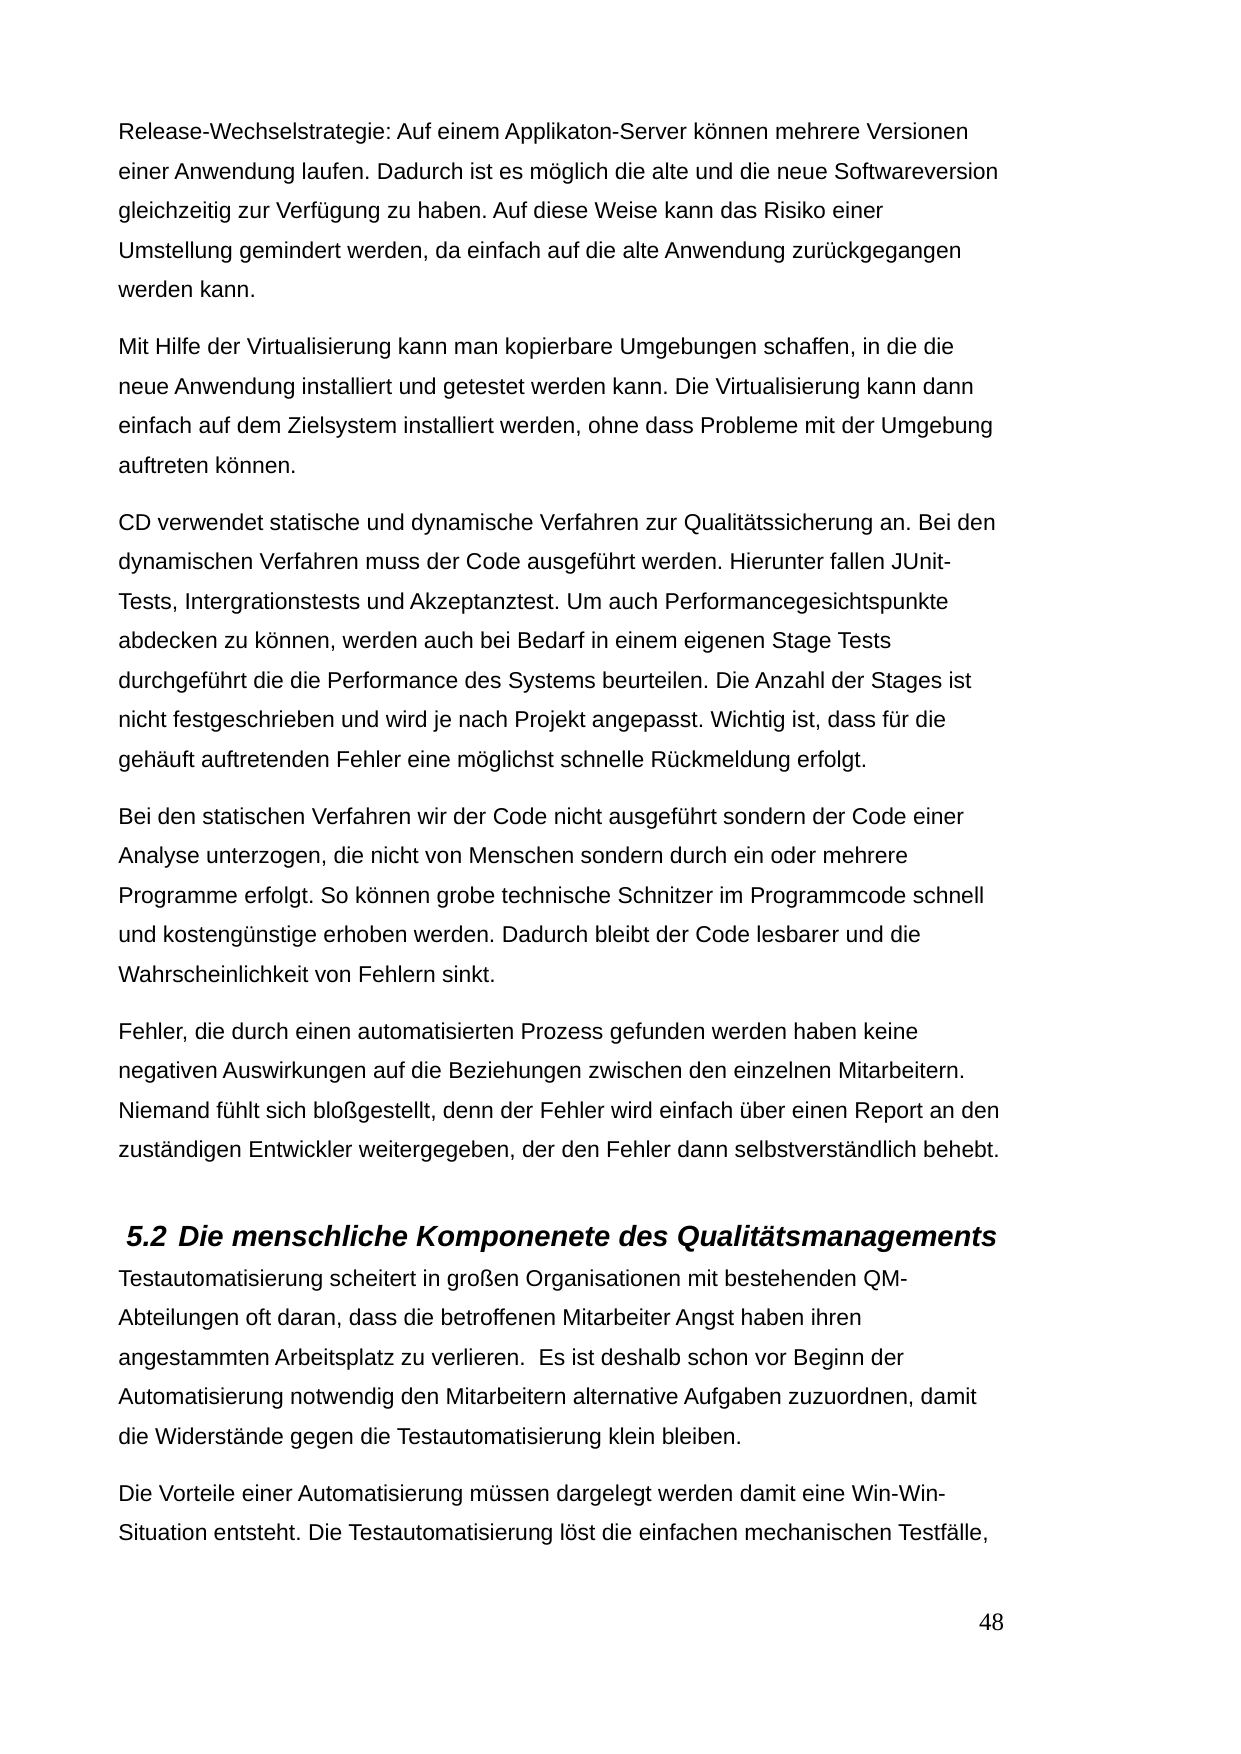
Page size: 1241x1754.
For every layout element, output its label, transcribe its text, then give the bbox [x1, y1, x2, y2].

subtitle Die menschliche Komponenete des Qualitätsmanagements [118, 1219, 1004, 1252]
text Fehler, die durch einen automatisierten Prozess gefunden werden haben keine negativen Auswirkungen auf die Beziehungen zwischen den einzelnen Mitarbeitern. Niemand fühlt sich bloßgestellt, denn der Fehler wird einfach über einen Report an den zuständigen Entwickler weitergegeben, der den Fehler dann selbstverständlich behebt. [118, 1018, 1004, 1163]
text Mit Hilfe der Virtualisierung kann man kopierbare Umgebungen schaffen, in die die neue Anwendung installiert und getestet werden kann. Die Virtualisierung kann dann einfach auf dem Zielsystem installiert werden, ohne dass Probleme mit der Umgebung auftreten können. [118, 333, 1004, 478]
text Bei den statischen Verfahren wir der Code nicht ausgeführt sondern der Code einer Analyse unterzogen, die nicht von Menschen sondern durch ein oder mehrere Programme erfolgt. So können grobe technische Schnitzer im Programmcode schnell und kostengünstige erhoben werden. Dadurch bleibt der Code lesbarer und die Wahrscheinlichkeit von Fehlern sinkt. [118, 803, 1004, 987]
text Release-Wechselstrategie: Auf einem Applikaton-Server können mehrere Versionen einer Anwendung laufen. Dadurch ist es möglich die alte und die neue Softwareversion gleichzeitig zur Verfügung zu haben. Auf diese Weise kann das Risiko einer Umstellung gemindert werden, da einfach auf die alte Anwendung zurückgegangen werden kann. [118, 118, 1004, 302]
text Testautomatisierung scheitert in großen Organisationen mit bestehenden QM-Abteilungen oft daran, dass die betroffenen Mitarbeiter Angst haben ihren angestammten Arbeitsplatz zu verlieren. Es ist deshalb schon vor Beginn der Automatisierung notwendig den Mitarbeitern alternative Aufgaben zuzuordnen, damit die Widerstände gegen die Testautomatisierung klein bleiben. [118, 1265, 1004, 1449]
text Die Vorteile einer Automatisierung müssen dargelegt werden damit eine Win-Win-Situation entsteht. Die Testautomatisierung löst die einfachen mechanischen Testfälle, [118, 1480, 1004, 1546]
text CD verwendet statische und dynamische Verfahren zur Qualitätssicherung an. Bei den dynamischen Verfahren muss der Code ausgeführt werden. Hierunter fallen JUnit-Tests, Intergrationstests und Akzeptanztest. Um auch Performancegesichtspunkte abdecken zu können, werden auch bei Bedarf in einem eigenen Stage Tests durchgeführt die die Performance des Systems beurteilen. Die Anzahl der Stages ist nicht festgeschrieben und wird je nach Projekt angepasst. Wichtig ist, dass für die gehäuft auftretenden Fehler eine möglichst schnelle Rückmeldung erfolgt. [118, 509, 1004, 772]
